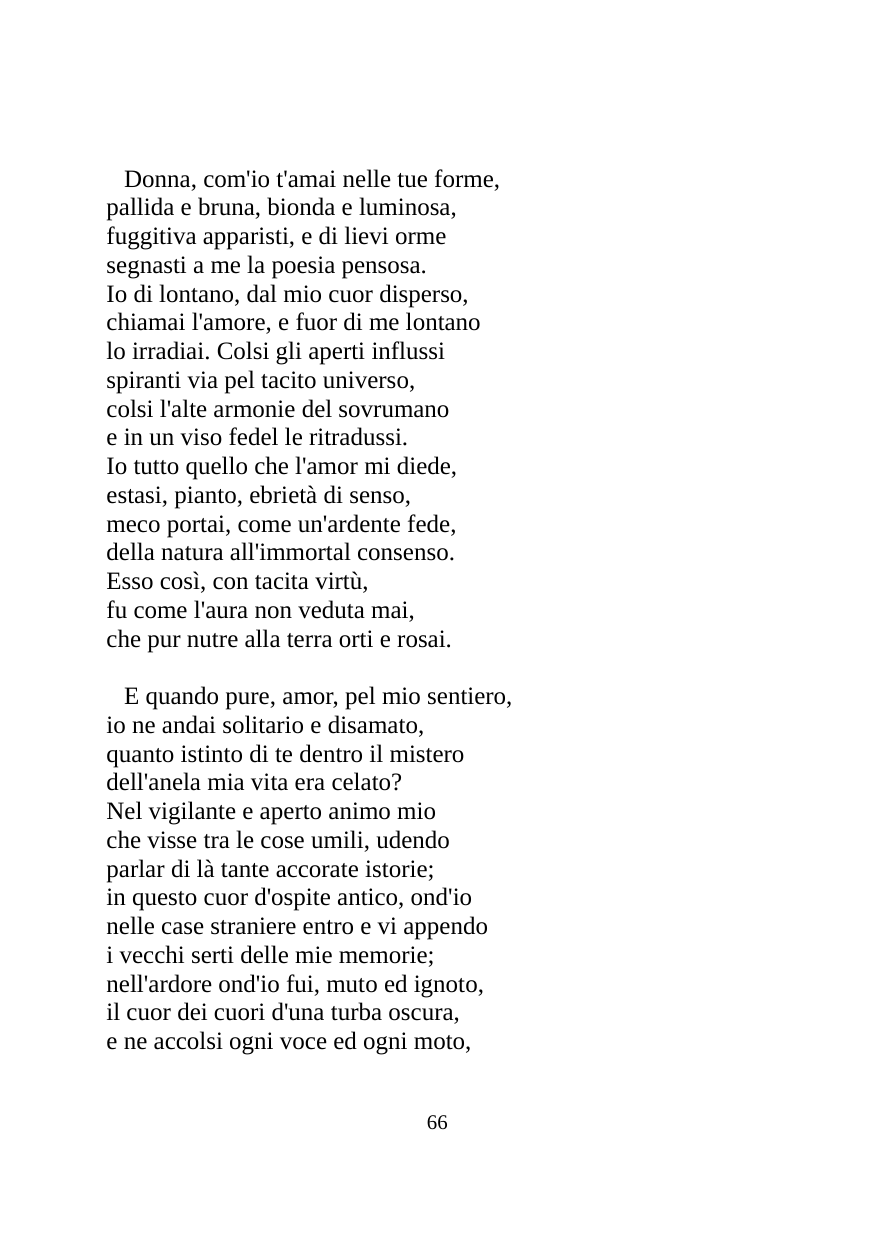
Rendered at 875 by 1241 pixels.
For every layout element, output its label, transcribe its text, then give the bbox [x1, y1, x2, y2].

text quanto istinto di te dentro il mistero [106, 739, 768, 767]
text pallida e bruna, bionda e luminosa, [106, 192, 768, 221]
text chiamai l'amore, e fuor di me lontano [106, 307, 768, 336]
text Io tutto quello che l'amor mi diede, [106, 451, 768, 480]
text Donna, com'io t'amai nelle tue forme, [106, 164, 768, 192]
text spiranti via pel tacito universo, [106, 365, 768, 394]
text e in un viso fedel le ritradussi. [106, 422, 768, 451]
text meco portai, come un'ardente fede, [106, 509, 768, 537]
text e ne accolsi ogni voce ed ogni moto, [106, 1026, 768, 1055]
text nell'ardore ond'io fui, muto ed ignoto, [106, 969, 768, 997]
text Nel vigilante e aperto animo mio [106, 796, 768, 825]
text in questo cuor d'ospite antico, ond'io [106, 882, 768, 911]
text Esso così, con tacita virtù, [106, 566, 768, 595]
text che visse tra le cose umili, udendo [106, 825, 768, 854]
text lo irradiai. Colsi gli aperti influssi [106, 336, 768, 365]
text fuggitiva apparisti, e di lievi orme [106, 221, 768, 250]
text che pur nutre alla terra orti e rosai. [106, 624, 768, 652]
text Io di lontano, dal mio cuor disperso, [106, 279, 768, 307]
text della natura all'immortal consenso. [106, 537, 768, 566]
text dell'anela mia vita era celato? [106, 767, 768, 796]
text nelle case straniere entro e vi appendo [106, 911, 768, 940]
text il cuor dei cuori d'una turba oscura, [106, 997, 768, 1026]
text io ne andai solitario e disamato, [106, 710, 768, 739]
text fu come l'aura non veduta mai, [106, 595, 768, 624]
text colsi l'alte armonie del sovrumano [106, 394, 768, 422]
text segnasti a me la poesia pensosa. [106, 250, 768, 279]
text i vecchi serti delle mie memorie; [106, 940, 768, 969]
text estasi, pianto, ebrietà di senso, [106, 480, 768, 509]
text parlar di là tante accorate istorie; [106, 854, 768, 882]
text E quando pure, amor, pel mio sentiero, [106, 681, 768, 710]
